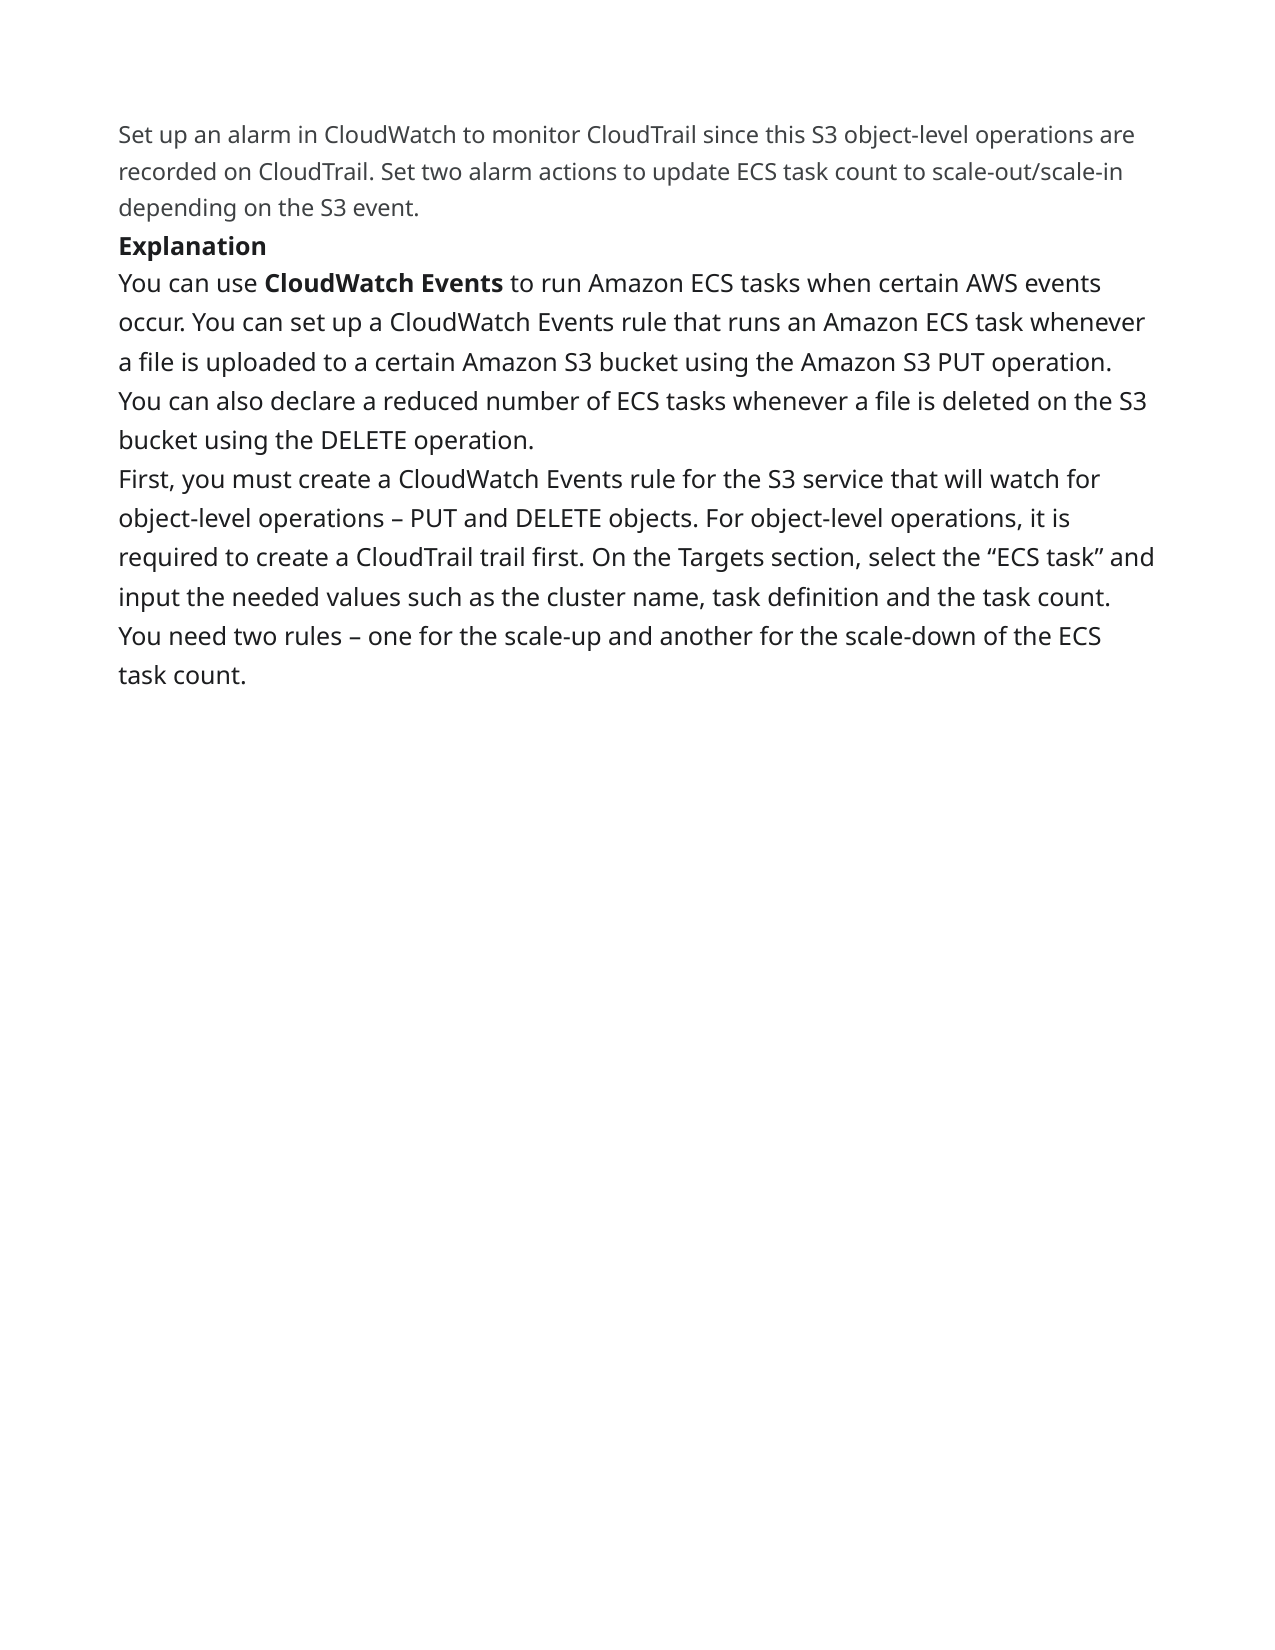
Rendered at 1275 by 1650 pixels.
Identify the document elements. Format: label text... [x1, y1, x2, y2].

text You can use CloudWatch Events to run Amazon ECS tasks when certain AWS events occur. You can set up a CloudWatch Events rule that runs an Amazon ECS task whenever a file is uploaded to a certain Amazon S3 bucket using the Amazon S3 PUT operation. You can also declare a reduced number of ECS tasks whenever a file is deleted on the S3 bucket using the DELETE operation. [118, 266, 1157, 457]
list Set up an alarm in CloudWatch to monitor CloudTrail since this S3 object-level operations are recorded on CloudTrail. Set two alarm actions to update ECS task count to scale-out/scale-in depending on the S3 event. [118, 118, 1157, 224]
subtitle Explanation [118, 228, 1157, 262]
text First, you must create a CloudWatch Events rule for the S3 service that will watch for object-level operations – PUT and DELETE objects. For object-level operations, it is required to create a CloudTrail trail first. On the Targets section, select the “ECS task” and input the needed values such as the cluster name, task definition and the task count. You need two rules – one for the scale-up and another for the scale-down of the ECS task count. [118, 462, 1157, 692]
